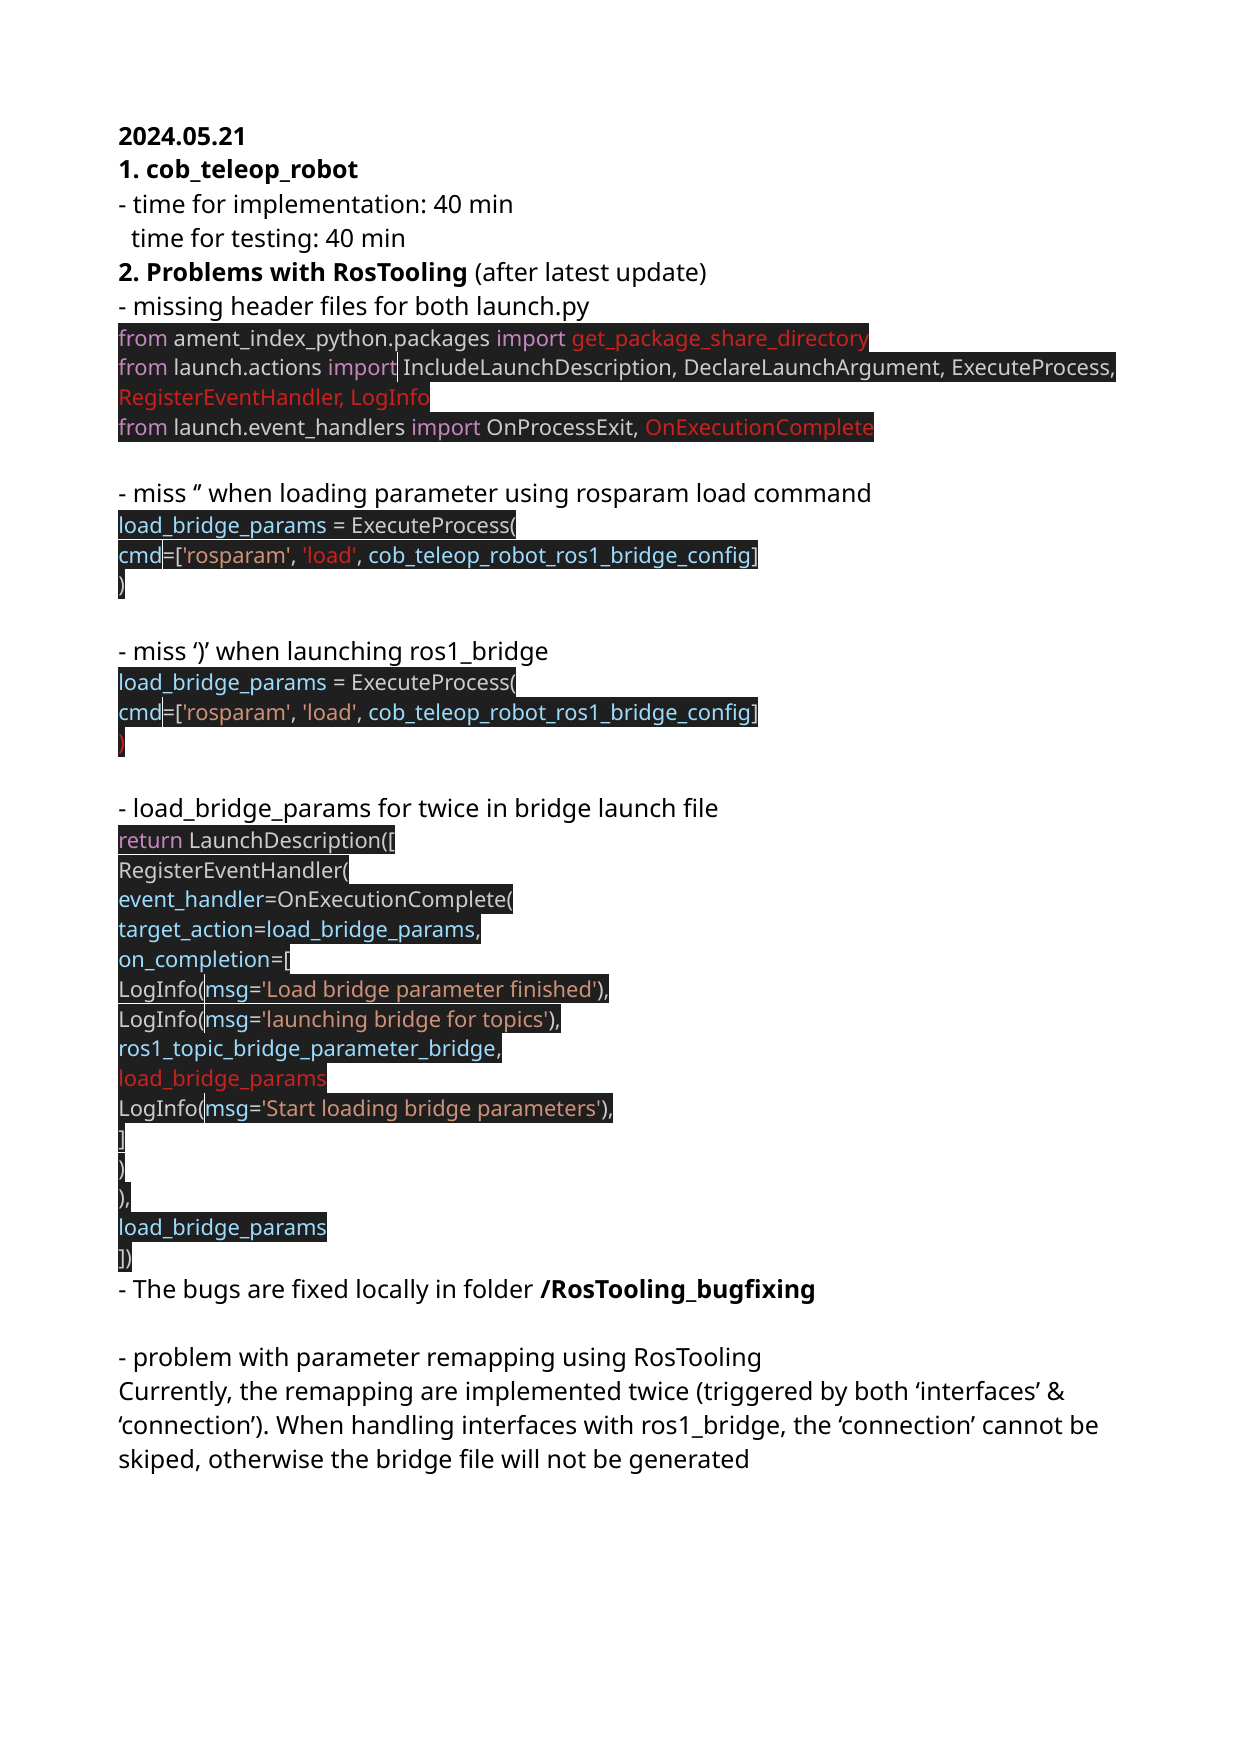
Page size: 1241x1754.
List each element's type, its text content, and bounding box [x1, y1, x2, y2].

text Currently, the remapping are implemented twice (triggered by both ‘interfaces’ & ‘connection’). When handling interfaces with ros1_bridge, the ‘connection’ cannot be skiped, otherwise the bridge file will not be generated [118, 1374, 1122, 1476]
text load_bridge_params = ExecuteProcess( [118, 667, 1122, 697]
text - time for implementation: 40 min [118, 186, 1122, 220]
text RegisterEventHandler( [118, 854, 1122, 884]
text - problem with parameter remapping using RosTooling [118, 1340, 1122, 1374]
text LogInfo(msg='launching bridge for topics'), [118, 1003, 1122, 1033]
text LogInfo(msg='Start loading bridge parameters'), [118, 1093, 1122, 1123]
text time for testing: 40 min [118, 220, 1122, 254]
text ) [118, 569, 1122, 599]
text cmd=['rosparam', 'load', cob_teleop_robot_ros1_bridge_config] [118, 697, 1122, 727]
text on_completion=[ [118, 944, 1122, 974]
text ), [118, 1182, 1122, 1212]
text 1. cob_teleop_robot [118, 152, 1122, 186]
text load_bridge_params [118, 1063, 1122, 1093]
text load_bridge_params = ExecuteProcess( [118, 510, 1122, 539]
text ) [118, 727, 1122, 757]
text from launch.actions import IncludeLaunchDescription, DeclareLaunchArgument, ExecuteProcess, RegisterEventHandler, LogInfo [118, 352, 1122, 412]
text - load_bridge_params for twice in bridge launch file [118, 791, 1122, 825]
text ]) [118, 1242, 1122, 1272]
text - miss ‘’ when loading parameter using rosparam load command [118, 476, 1122, 510]
text ros1_topic_bridge_parameter_bridge, [118, 1033, 1122, 1063]
text 2024.05.21 [118, 118, 1122, 152]
text from ament_index_python.packages import get_package_share_directory [118, 322, 1122, 352]
text from launch.event_handlers import OnProcessExit, OnExecutionComplete [118, 412, 1122, 442]
text - The bugs are fixed locally in folder /RosTooling_bugfixing [118, 1272, 1122, 1306]
text 2. Problems with RosTooling (after latest update) [118, 254, 1122, 288]
text ] [118, 1123, 1122, 1152]
text - missing header files for both launch.py [118, 288, 1122, 322]
text cmd=['rosparam', 'load', cob_teleop_robot_ros1_bridge_config] [118, 539, 1122, 569]
text - miss ‘)’ when launching ros1_bridge [118, 633, 1122, 667]
text LogInfo(msg='Load bridge parameter finished'), [118, 974, 1122, 1003]
text event_handler=OnExecutionComplete( [118, 884, 1122, 914]
text load_bridge_params [118, 1212, 1122, 1242]
text target_action=load_bridge_params, [118, 914, 1122, 944]
text return LaunchDescription([ [118, 825, 1122, 854]
text ) [118, 1152, 1122, 1182]
